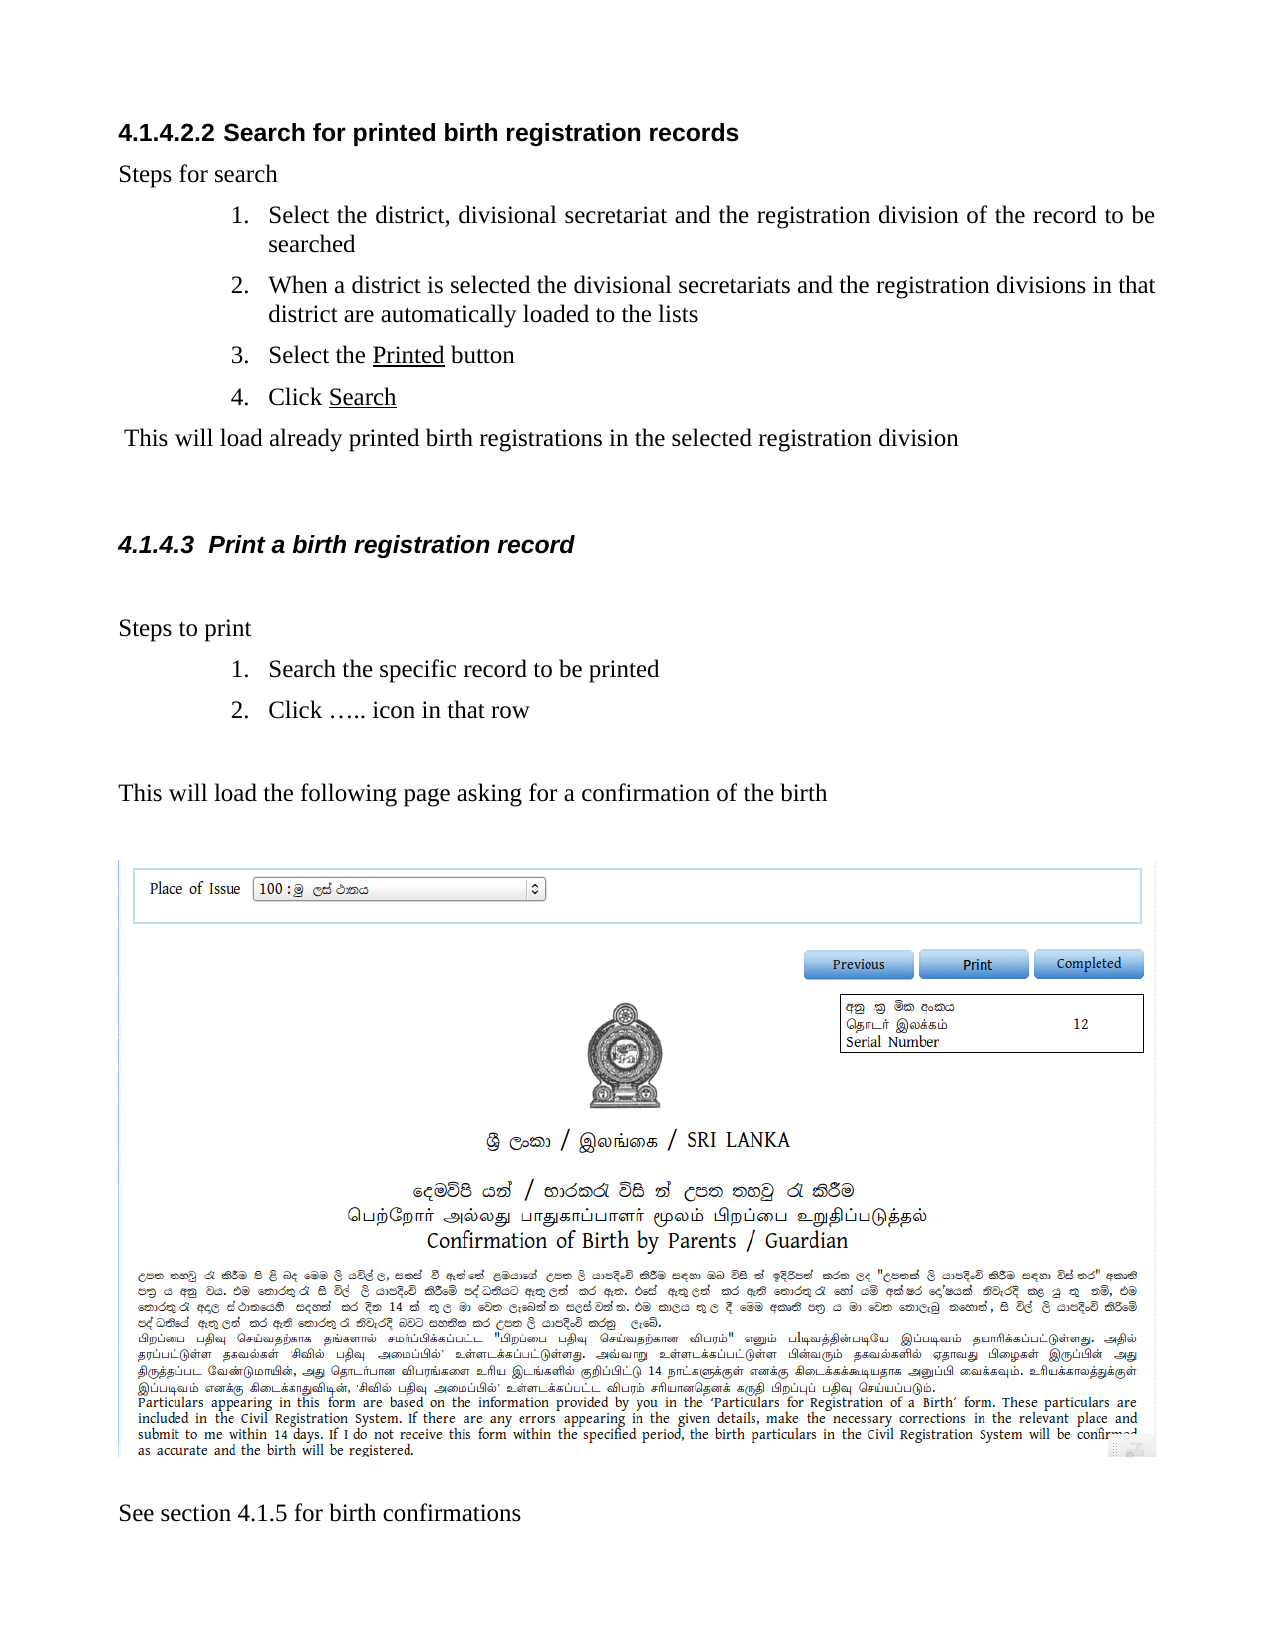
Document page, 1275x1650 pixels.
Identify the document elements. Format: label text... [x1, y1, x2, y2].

text Steps for search [118, 159, 1157, 188]
subtitle Search for printed birth registration records [118, 118, 1157, 147]
list Select the Printed button [231, 340, 1157, 369]
picture [118, 860, 1157, 1457]
list Search the specific record to be printed [231, 654, 1157, 683]
text This will load already printed birth registrations in the selected registration division [118, 423, 1157, 452]
text This will load the following page asking for a confirmation of the birth [118, 778, 1157, 806]
list Click Search [231, 382, 1157, 410]
list Click ….. icon in that row [231, 695, 1157, 724]
list Select the district, divisional secretariat and the registration division of the record to be searched [231, 200, 1157, 258]
subtitle Print a birth registration record [118, 530, 1157, 559]
list When a district is selected the divisional secretariats and the registration divisions in that district are automatically loaded to the lists [231, 270, 1157, 328]
text See section 4.1.5 for birth confirmations [118, 1498, 1157, 1527]
text Steps to print [118, 613, 1157, 641]
